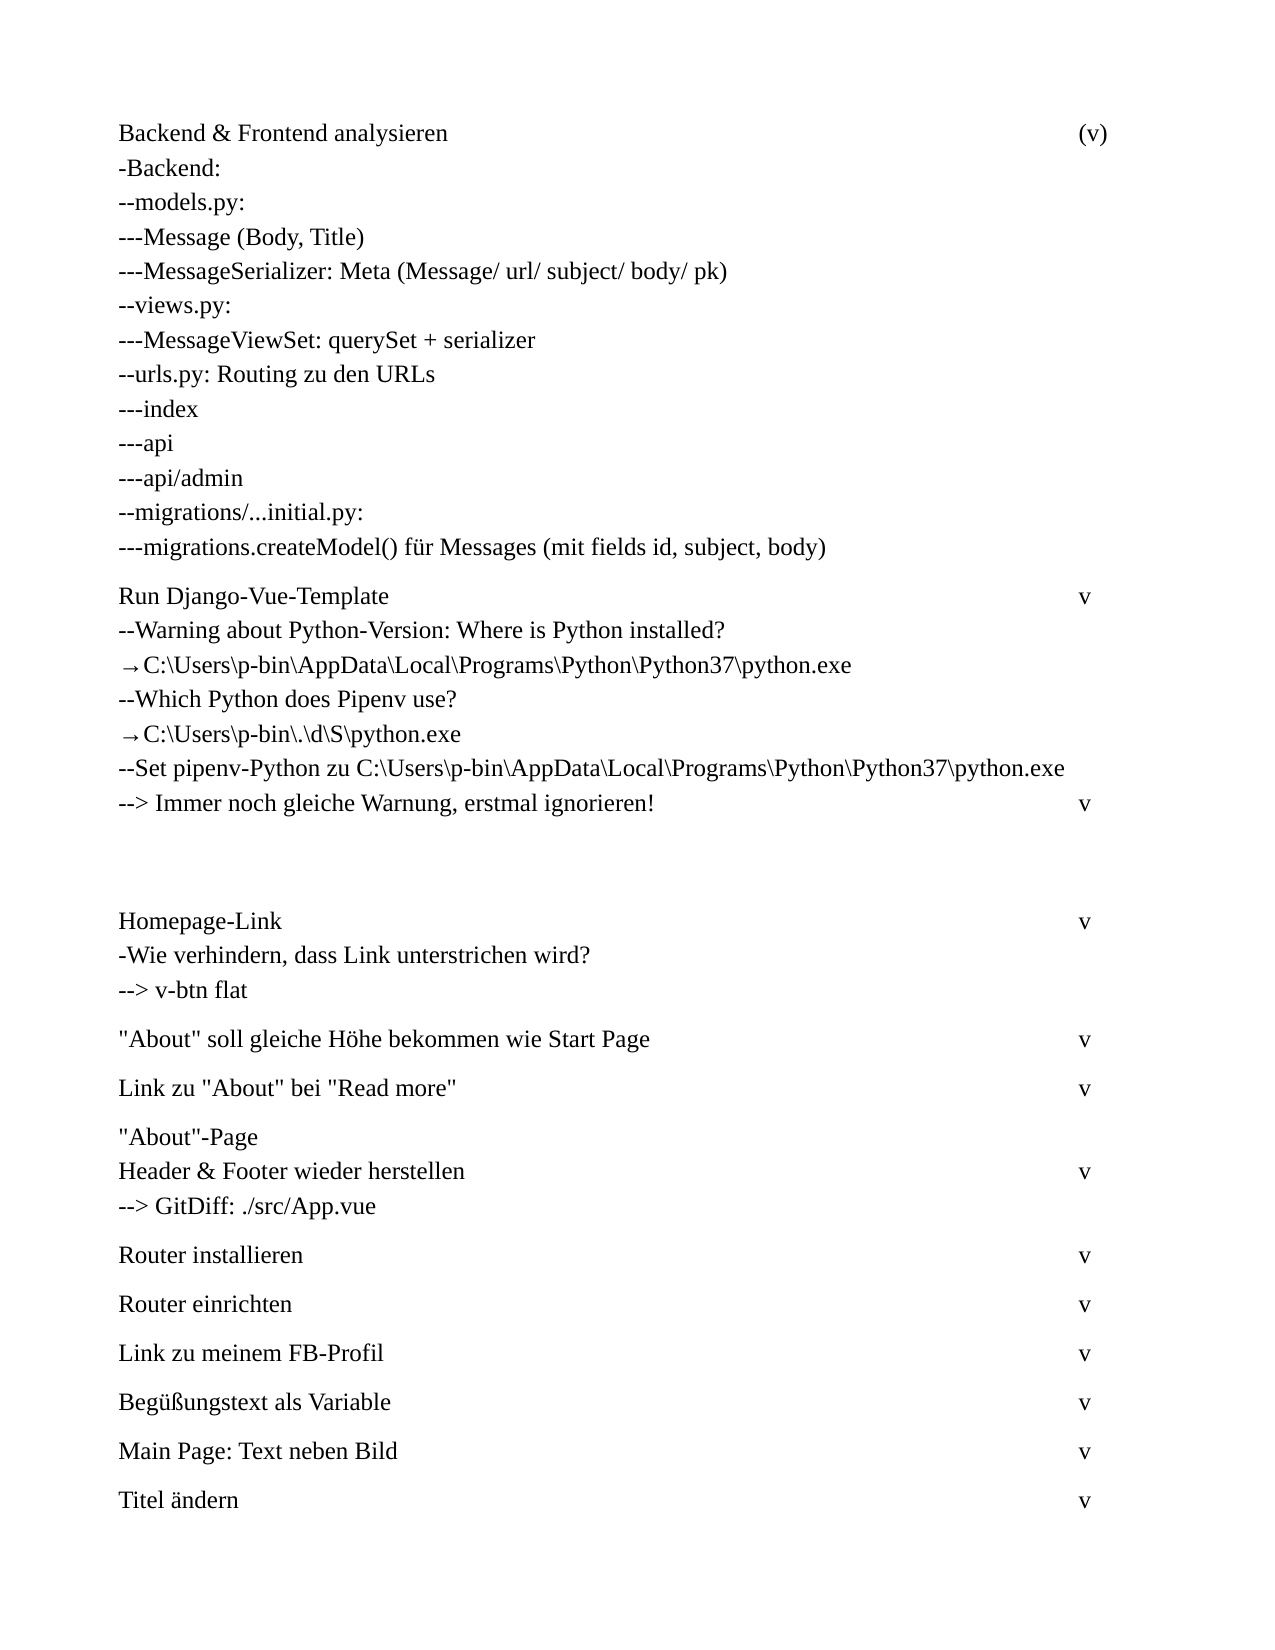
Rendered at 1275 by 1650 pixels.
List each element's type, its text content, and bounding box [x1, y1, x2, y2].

text "About" soll gleiche Höhe bekommen wie Start Page v [118, 1024, 1157, 1053]
text Run Django-Vue-Template v --Warning about Python-Version: Where is Python installed? →C:\Users\p-bin\AppData\Local\Programs\Python\Python37\python.exe --Which Python does Pipenv use? →C:\Users\p-bin\.\d\S\python.exe --Set pipenv-Python zu C:\Users\p-bin\AppData\Local\Programs\Python\Python37\python.exe --> Immer noch gleiche Warnung, erstmal ignorieren! v [118, 581, 1157, 886]
text Begüßungstext als Variable v [118, 1387, 1157, 1416]
text Link zu "About" bei "Read more" v [118, 1073, 1157, 1102]
text Titel ändern v [118, 1485, 1157, 1514]
text Homepage-Link v -Wie verhindern, dass Link unterstrichen wird? --> v-btn flat [118, 906, 1157, 1003]
text Backend & Frontend analysieren (v) -Backend: --models.py: ---Message (Body, Title) ---MessageSerializer: Meta (Message/ url/ subject/ body/ pk) --views.py: ---MessageViewSet: querySet + serializer --urls.py: Routing zu den URLs ---index ---api ---api/admin --migrations/...initial.py: ---migrations.createModel() für Messages (mit fields id, subject, body) [118, 118, 1157, 561]
text Router einrichten v [118, 1289, 1157, 1318]
text Link zu meinem FB-Profil v [118, 1338, 1157, 1367]
text "About"-Page Header & Footer wieder herstellen v --> GitDiff: ./src/App.vue [118, 1122, 1157, 1220]
text Main Page: Text neben Bild v [118, 1436, 1157, 1465]
text Router installieren v [118, 1240, 1157, 1269]
